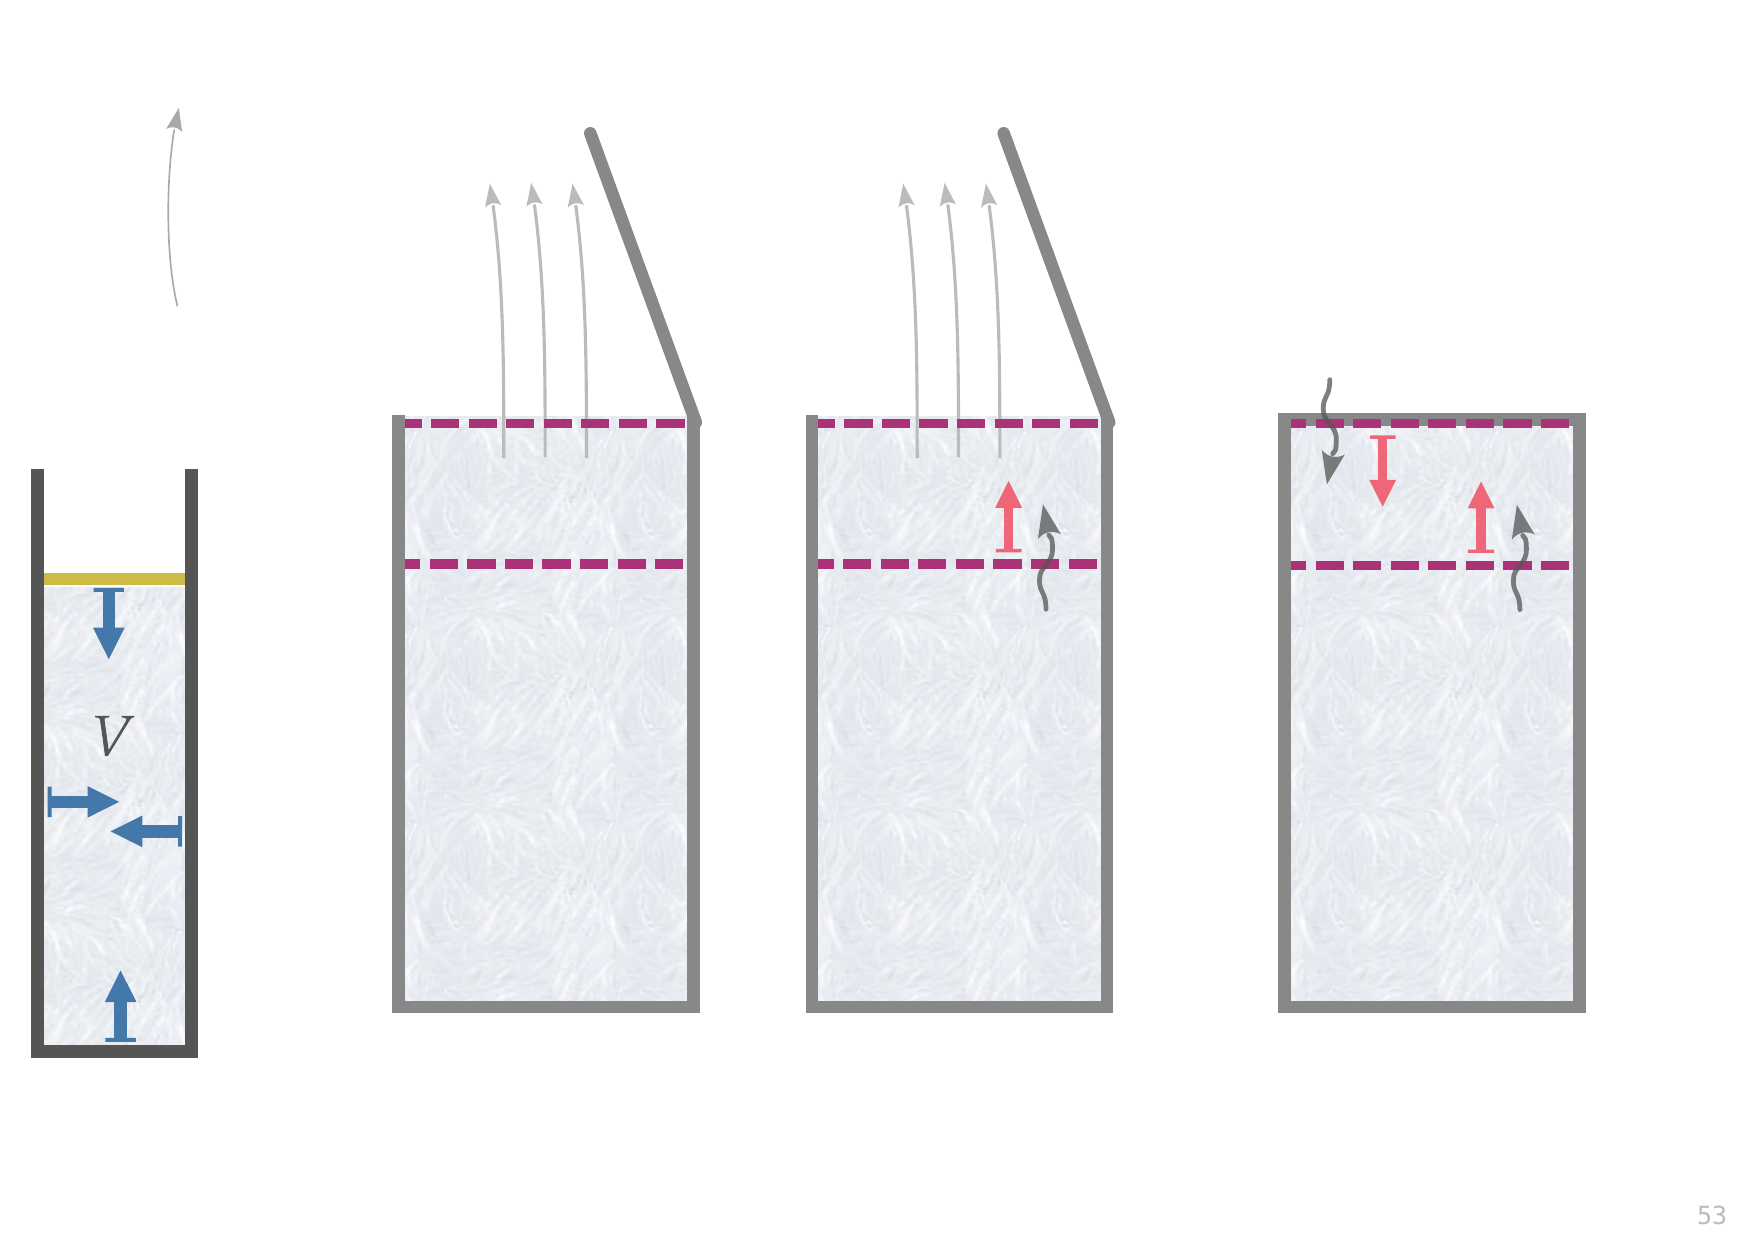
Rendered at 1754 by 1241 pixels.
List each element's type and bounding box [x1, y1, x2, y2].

text_box [405, 416, 687, 1001]
text_box [818, 416, 1101, 1001]
text_box [44, 587, 185, 1045]
text_box [1291, 426, 1573, 1001]
